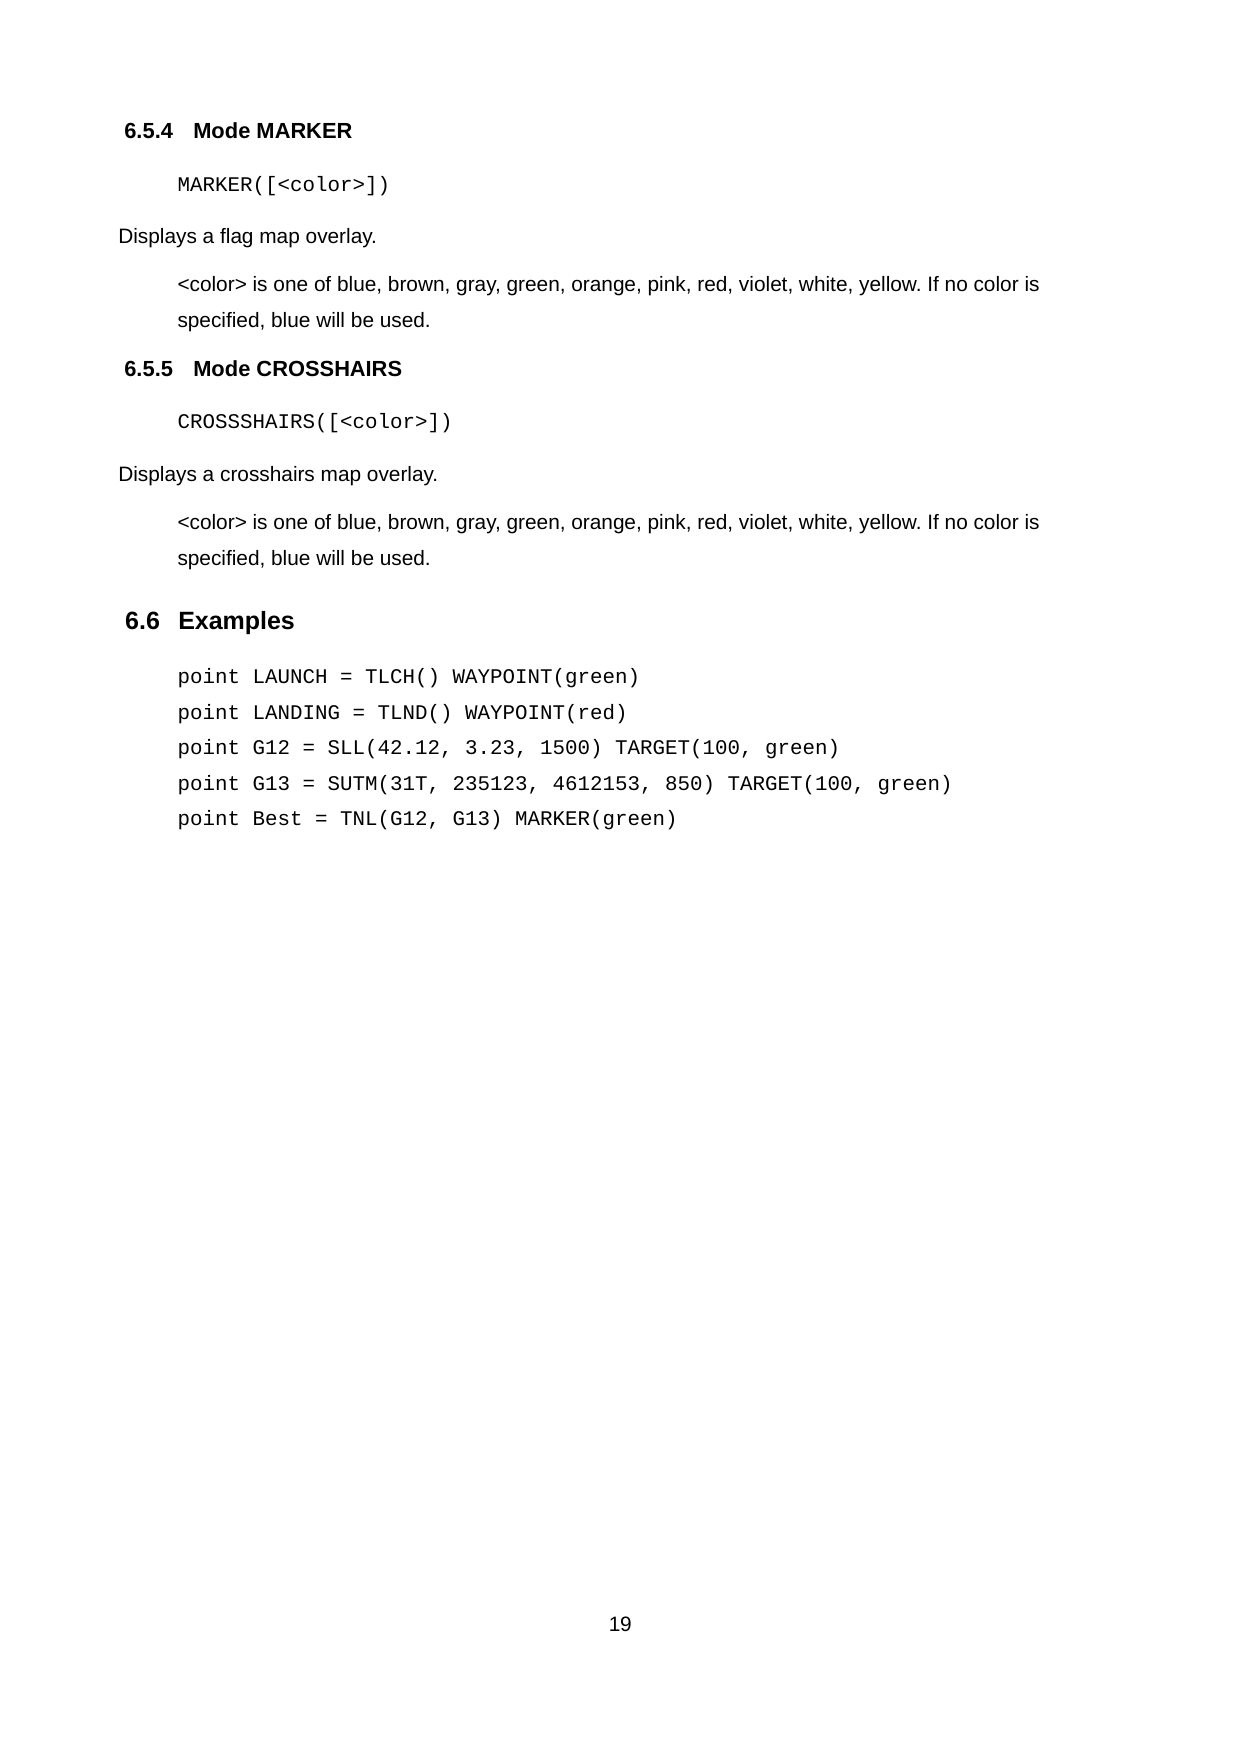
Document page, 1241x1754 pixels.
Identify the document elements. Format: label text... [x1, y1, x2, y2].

subtitle Examples [118, 606, 1122, 634]
text Displays a crosshairs map overlay. [118, 462, 1122, 486]
subtitle Mode MARKER [118, 118, 1122, 143]
list <color> is one of blue, brown, gray, green, orange, pink, red, violet, white, yellow. If no color is specified, blue will be used. [177, 272, 1122, 332]
text Displays a flag map overlay. [118, 224, 1122, 248]
subtitle Mode CROSSHAIRS [118, 356, 1122, 381]
list <color> is one of blue, brown, gray, green, orange, pink, red, violet, white, yellow. If no color is specified, blue will be used. [177, 510, 1122, 570]
text MARKER([<color>]) [177, 174, 1063, 197]
text point LAUNCH = TLCH() WAYPOINT(green) point LANDING = TLND() WAYPOINT(red) point G12 = SLL(42.12, 3.23, 1500) TARGET(100, green) point G13 = SUTM(31T, 235123, 4612153, 850) TARGET(100, green) point Best = TNL(G12, G13) MARKER(green) [177, 666, 1063, 832]
text CROSSSHAIRS([<color>]) [177, 411, 1063, 435]
